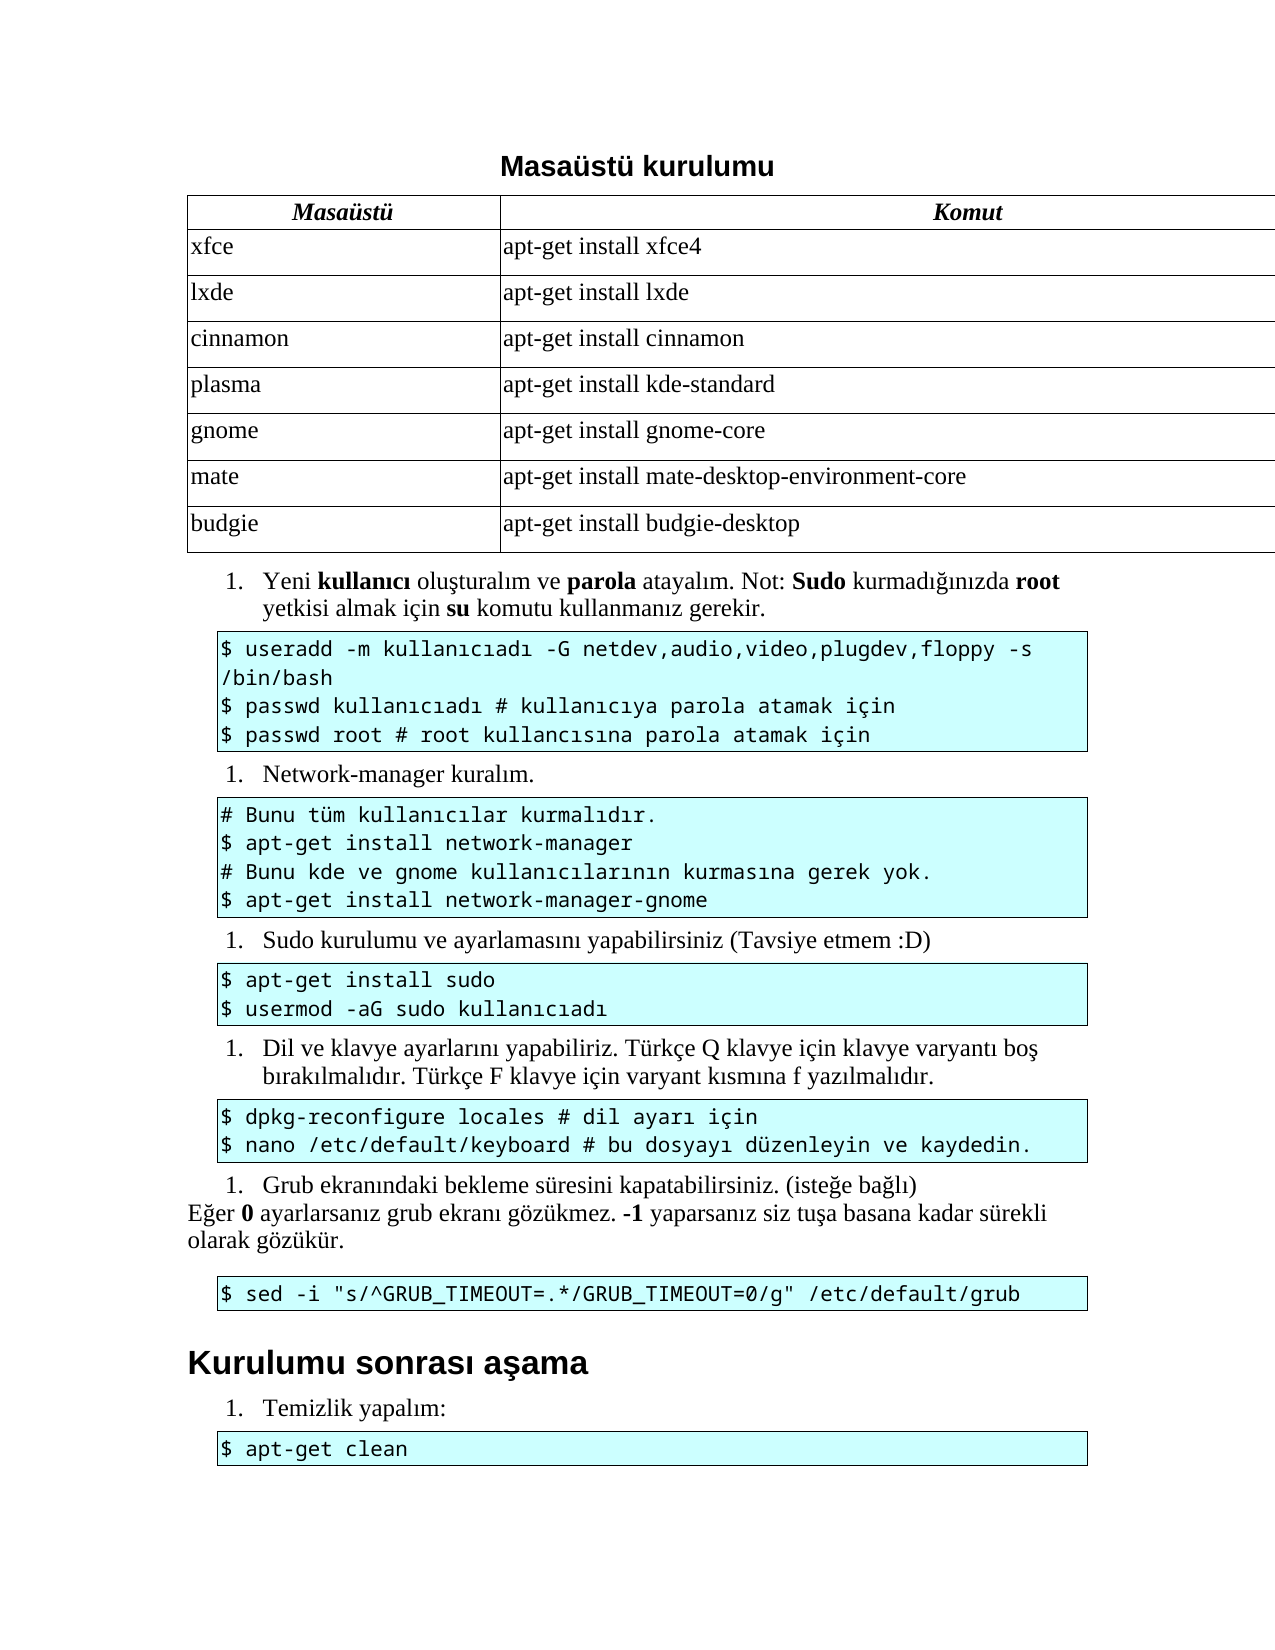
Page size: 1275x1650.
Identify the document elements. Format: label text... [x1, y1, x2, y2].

list Grub ekranındaki bekleme süresini kapatabilirsiniz. (isteğe bağlı) [225, 1171, 1087, 1199]
table_cell gnome [188, 414, 500, 459]
table_cell xfce [188, 230, 500, 275]
table_header Masaüstü [188, 196, 500, 229]
table_cell apt-get install lxde [501, 276, 1275, 321]
list Temizlik yapalım: [225, 1394, 1087, 1422]
table_cell apt-get install mate-desktop-environment-core [501, 461, 1275, 506]
list Sudo kurulumu ve ayarlamasını yapabilirsiniz (Tavsiye etmem :D) [225, 926, 1087, 953]
text $ dpkg-reconfigure locales # dil ayarı için $ nano /etc/default/keyboard # bu dosyayı düzenleyin ve kaydedin. [218, 1100, 1087, 1162]
text $ apt-get clean [218, 1432, 1087, 1465]
list Dil ve klavye ayarlarını yapabiliriz. Türkçe Q klavye için klavye varyantı boş bırakılmalıdır. Türkçe F klavye için varyant kısmına f yazılmalıdır. [225, 1034, 1087, 1090]
table_header Komut [501, 196, 1275, 229]
table_cell apt-get install budgie-desktop [501, 507, 1275, 552]
text Eğer 0 ayarlarsanız grub ekranı gözükmez. -1 yaparsanız siz tuşa basana kadar sürekli olarak gözükür. [187, 1199, 1087, 1254]
table_cell apt-get install cinnamon [501, 322, 1275, 367]
list Network-manager kuralım. [225, 760, 1087, 788]
table_cell cinnamon [188, 322, 500, 367]
table_cell apt-get install kde-standard [501, 368, 1275, 413]
table_cell mate [188, 461, 500, 506]
table_cell apt-get install xfce4 [501, 230, 1275, 275]
text # Bunu tüm kullanıcılar kurmalıdır. $ apt-get install network-manager # Bunu kde ve gnome kullanıcılarının kurmasına gerek yok. $ apt-get install network-manager-gnome [218, 798, 1087, 917]
table_cell apt-get install gnome-core [501, 414, 1275, 459]
text $ sed -i "s/^GRUB_TIMEOUT=.*/GRUB_TIMEOUT=0/g" /etc/default/grub [218, 1277, 1087, 1310]
text $ useradd -m kullanıcıadı -G netdev,audio,video,plugdev,floppy -s /bin/bash $ passwd kullanıcıadı # kullanıcıya parola atamak için $ passwd root # root kullancısına parola atamak için [218, 632, 1087, 751]
table_cell lxde [188, 276, 500, 321]
subtitle Kurulumu sonrası aşama [187, 1344, 1087, 1382]
table_cell plasma [188, 368, 500, 413]
title Masaüstü kurulumu [187, 150, 1087, 183]
text $ apt-get install sudo $ usermod -aG sudo kullanıcıadı [218, 964, 1087, 1025]
list Yeni kullanıcı oluşturalım ve parola atayalım. Not: Sudo kurmadığınızda root yetkisi almak için su komutu kullanmanız gerekir. [225, 567, 1087, 622]
table_cell budgie [188, 507, 500, 552]
